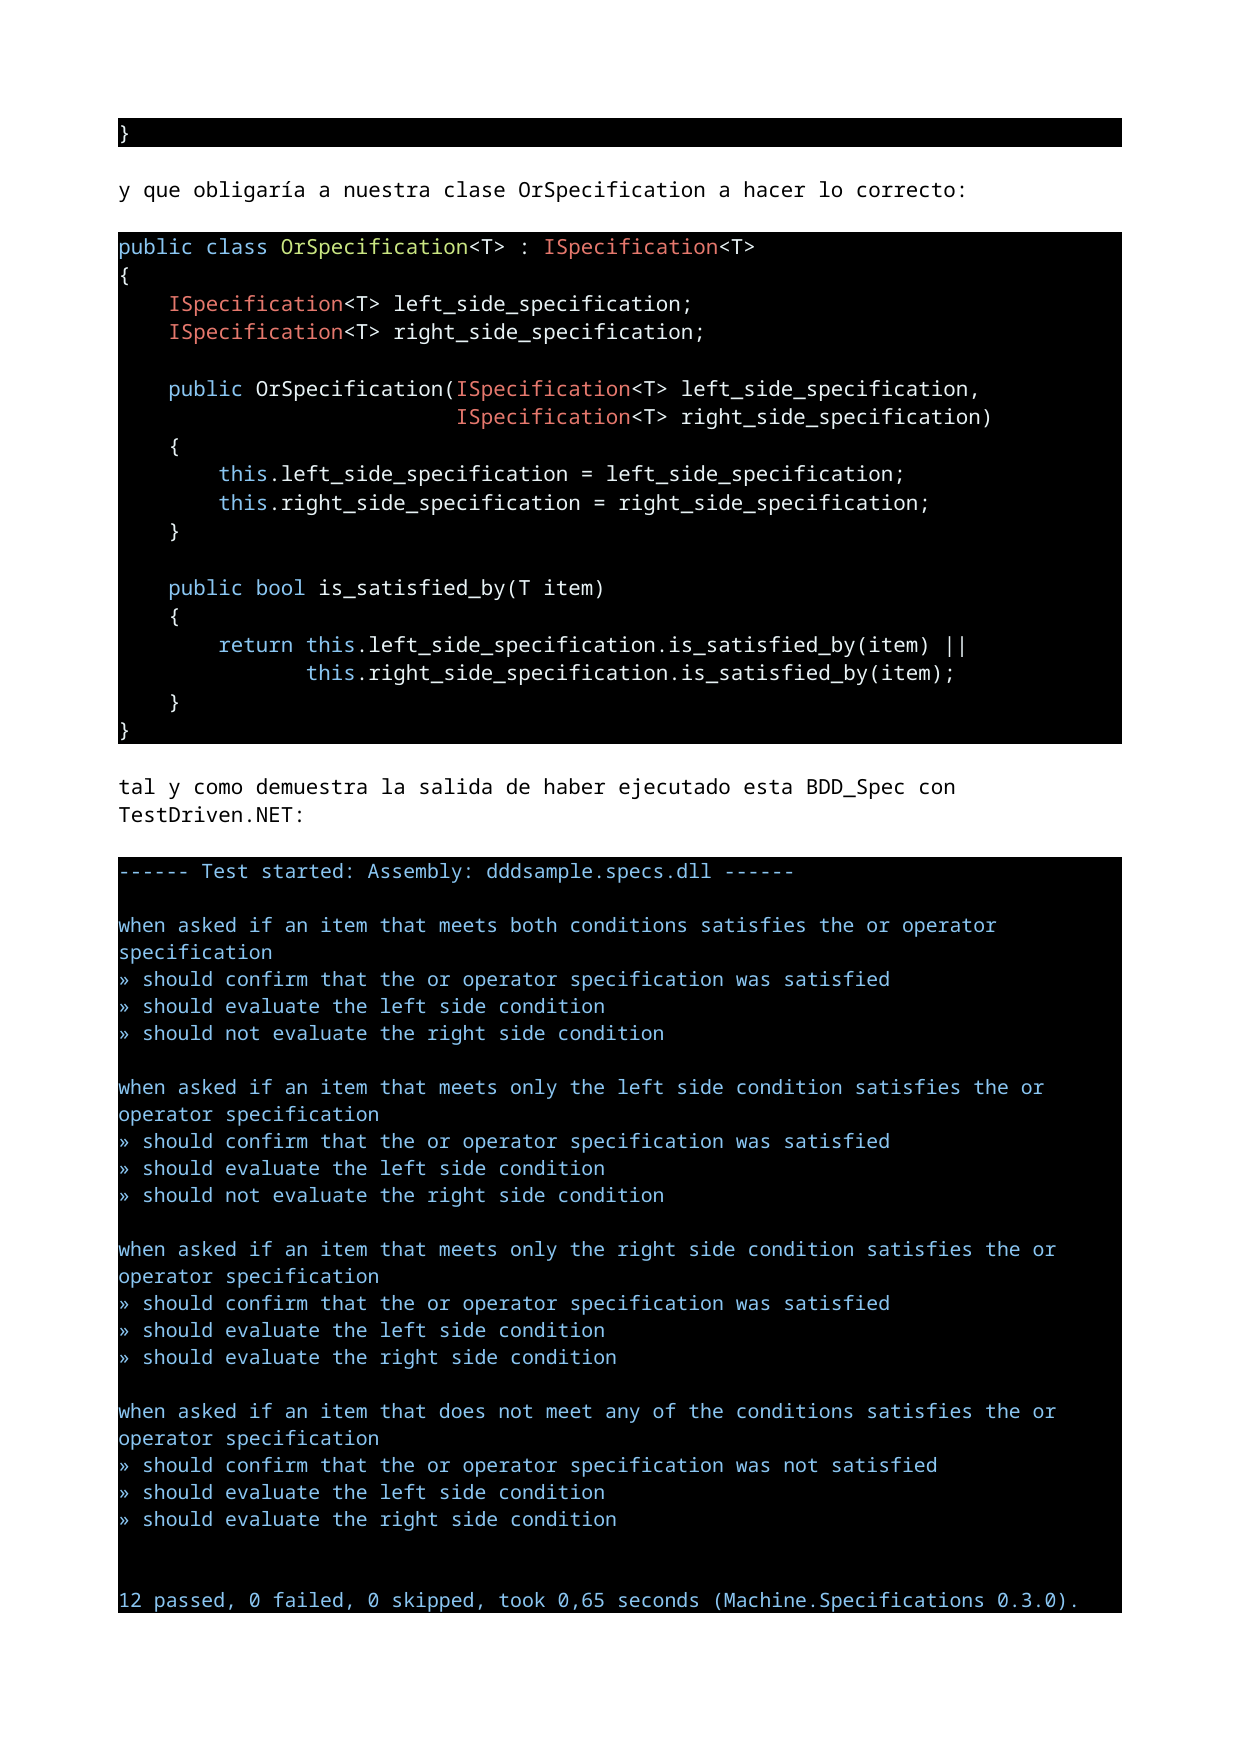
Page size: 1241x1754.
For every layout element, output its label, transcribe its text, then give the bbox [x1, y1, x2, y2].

text } [118, 715, 1122, 744]
text { [118, 602, 1122, 630]
text » should evaluate the left side condition [118, 1478, 1122, 1505]
text when asked if an item that meets only the right side condition satisfies the or operator specification [118, 1235, 1122, 1289]
text public OrSpecification(ISpecification<T> left_side_specification, [118, 374, 1122, 402]
text » should evaluate the left side condition [118, 1316, 1122, 1343]
text » should confirm that the or operator specification was satisfied [118, 1127, 1122, 1154]
text ISpecification<T> right_side_specification; [118, 317, 1122, 346]
text this.left_side_specification = left_side_specification; [118, 459, 1122, 488]
text public bool is_satisfied_by(T item) [118, 573, 1122, 602]
text when asked if an item that does not meet any of the conditions satisfies the or operator specification [118, 1397, 1122, 1451]
text 12 passed, 0 failed, 0 skipped, took 0,65 seconds (Machine.Specifications 0.3.0). [118, 1586, 1122, 1613]
text » should evaluate the left side condition [118, 1154, 1122, 1181]
text » should evaluate the left side condition [118, 992, 1122, 1019]
text } [118, 118, 1122, 147]
text » should evaluate the right side condition [118, 1343, 1122, 1370]
text when asked if an item that meets both conditions satisfies the or operator specification [118, 911, 1122, 965]
text » should evaluate the right side condition [118, 1505, 1122, 1532]
text y que obligaría a nuestra clase OrSpecification a hacer lo correcto: [118, 175, 1122, 203]
text this.right_side_specification.is_satisfied_by(item); [118, 658, 1122, 687]
text { [118, 260, 1122, 289]
text } [118, 516, 1122, 545]
text » should confirm that the or operator specification was satisfied [118, 1289, 1122, 1316]
text public class OrSpecification<T> : ISpecification<T> [118, 232, 1122, 260]
text ISpecification<T> right_side_specification) [118, 402, 1122, 431]
text tal y como demuestra la salida de haber ejecutado esta BDD_Spec con TestDriven.NET: [118, 772, 1122, 829]
text return this.left_side_specification.is_satisfied_by(item) || [118, 630, 1122, 658]
text when asked if an item that meets only the left side condition satisfies the or operator specification [118, 1073, 1122, 1127]
text » should confirm that the or operator specification was not satisfied [118, 1451, 1122, 1478]
text » should confirm that the or operator specification was satisfied [118, 965, 1122, 992]
text { [118, 431, 1122, 459]
text } [118, 687, 1122, 715]
text this.right_side_specification = right_side_specification; [118, 488, 1122, 516]
text ------ Test started: Assembly: dddsample.specs.dll ------ [118, 857, 1122, 884]
text » should not evaluate the right side condition [118, 1181, 1122, 1208]
text ISpecification<T> left_side_specification; [118, 289, 1122, 317]
text » should not evaluate the right side condition [118, 1019, 1122, 1046]
